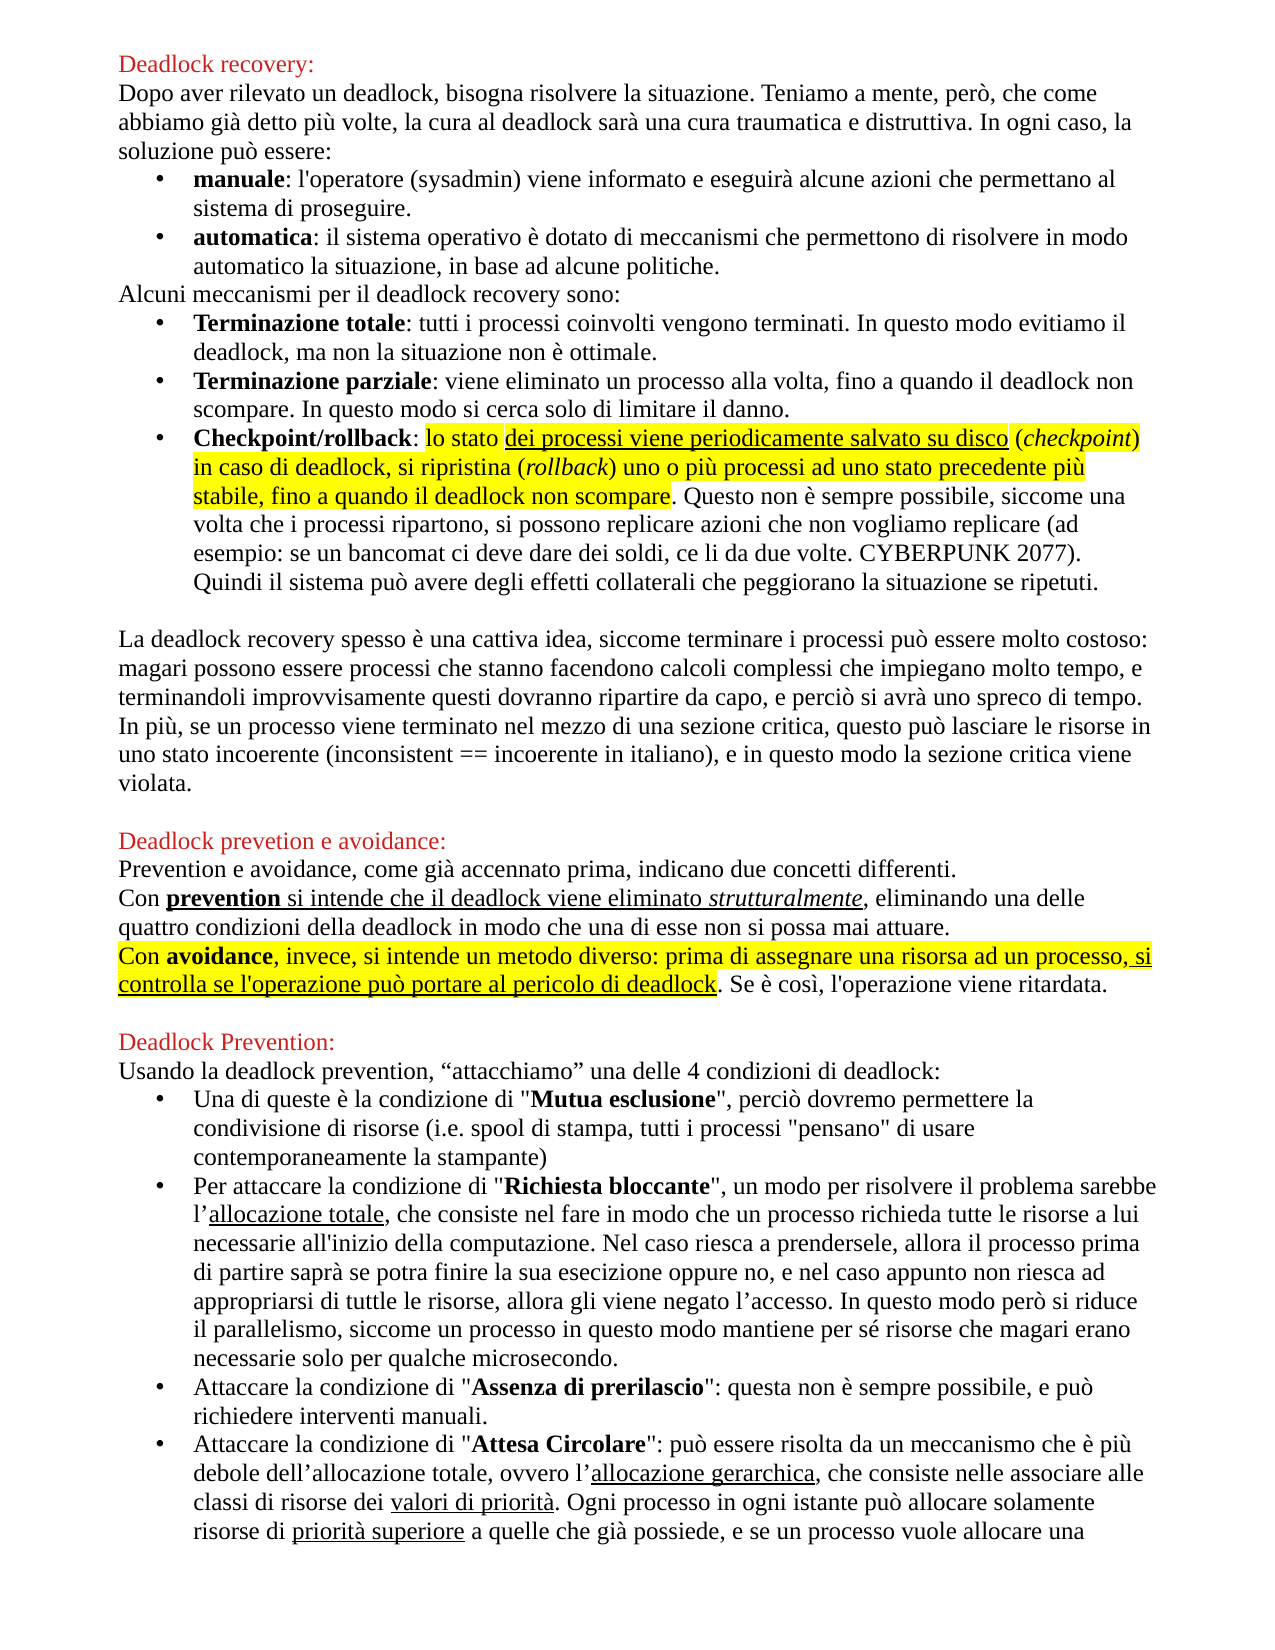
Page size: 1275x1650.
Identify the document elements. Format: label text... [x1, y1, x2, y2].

text Con prevention si intende che il deadlock viene eliminato strutturalmente, eliminando una delle quattro condizioni della deadlock in modo che una di esse non si possa mai attuare. [118, 883, 1157, 941]
text Deadlock prevetion e avoidance: [118, 826, 1157, 854]
list Terminazione totale: tutti i processi coinvolti vengono terminati. In questo modo evitiamo il deadlock, ma non la situazione non è ottimale. [156, 308, 1157, 366]
text Con avoidance, invece, si intende un metodo diverso: prima di assegnare una risorsa ad un processo, si controlla se l'operazione può portare al pericolo di deadlock. Se è così, l'operazione viene ritardata. [118, 941, 1157, 998]
text In più, se un processo viene terminato nel mezzo di una sezione critica, questo può lasciare le risorse in uno stato incoerente (inconsistent == incoerente in italiano), e in questo modo la sezione critica viene violata. [118, 711, 1157, 797]
text Alcuni meccanismi per il deadlock recovery sono: [118, 279, 1157, 308]
list Per attaccare la condizione di "Richiesta bloccante", un modo per risolvere il problema sarebbe l’allocazione totale, che consiste nel fare in modo che un processo richieda tutte le risorse a lui necessarie all'inizio della computazione. Nel caso riesca a prendersele, allora il processo prima di partire saprà se potra finire la sua esecizione oppure no, e nel caso appunto non riesca ad appropriarsi di tuttle le risorse, allora gli viene negato l’accesso. In questo modo però si riduce il parallelismo, siccome un processo in questo modo mantiene per sé risorse che magari erano necessarie solo per qualche microsecondo. [156, 1171, 1157, 1372]
list Attaccare la condizione di "Attesa Circolare": può essere risolta da un meccanismo che è più debole dell’allocazione totale, ovvero l’allocazione gerarchica, che consiste nelle associare alle classi di risorse dei valori di priorità. Ogni processo in ogni istante può allocare solamente risorse di priorità superiore a quelle che già possiede, e se un processo vuole allocare una [156, 1429, 1157, 1544]
text Usando la deadlock prevention, “attacchiamo” una delle 4 condizioni di deadlock: [118, 1056, 1157, 1084]
text La deadlock recovery spesso è una cattiva idea, siccome terminare i processi può essere molto costoso: magari possono essere processi che stanno facendono calcoli complessi che impiegano molto tempo, e terminandoli improvvisamente questi dovranno ripartire da capo, e perciò si avrà uno spreco di tempo. [118, 624, 1157, 711]
list Attaccare la condizione di "Assenza di prerilascio": questa non è sempre possibile, e può richiedere interventi manuali. [156, 1372, 1157, 1429]
text Deadlock Prevention: [118, 1027, 1157, 1056]
list Una di queste è la condizione di "Mutua esclusione", perciò dovremo permettere la condivisione di risorse (i.e. spool di stampa, tutti i processi "pensano" di usare contemporaneamente la stampante) [156, 1084, 1157, 1171]
list manuale: l'operatore (sysadmin) viene informato e eseguirà alcune azioni che permettano al sistema di proseguire. [156, 164, 1157, 222]
text Deadlock recovery: [118, 49, 1157, 78]
list automatica: il sistema operativo è dotato di meccanismi che permettono di risolvere in modo automatico la situazione, in base ad alcune politiche. [156, 222, 1157, 279]
text Dopo aver rilevato un deadlock, bisogna risolvere la situazione. Teniamo a mente, però, che come abbiamo già detto più volte, la cura al deadlock sarà una cura traumatica e distruttiva. In ogni caso, la soluzione può essere: [118, 78, 1157, 164]
list Checkpoint/rollback: lo stato dei processi viene periodicamente salvato su disco (checkpoint) in caso di deadlock, si ripristina (rollback) uno o più processi ad uno stato precedente più stabile, fino a quando il deadlock non scompare. Questo non è sempre possibile, siccome una volta che i processi ripartono, si possono replicare azioni che non vogliamo replicare (ad esempio: se un bancomat ci deve dare dei soldi, ce li da due volte. CYBERPUNK 2077). Quindi il sistema può avere degli effetti collaterali che peggiorano la situazione se ripetuti. [156, 423, 1157, 596]
text Prevention e avoidance, come già accennato prima, indicano due concetti differenti. [118, 854, 1157, 883]
list Terminazione parziale: viene eliminato un processo alla volta, fino a quando il deadlock non scompare. In questo modo si cerca solo di limitare il danno. [156, 366, 1157, 423]
